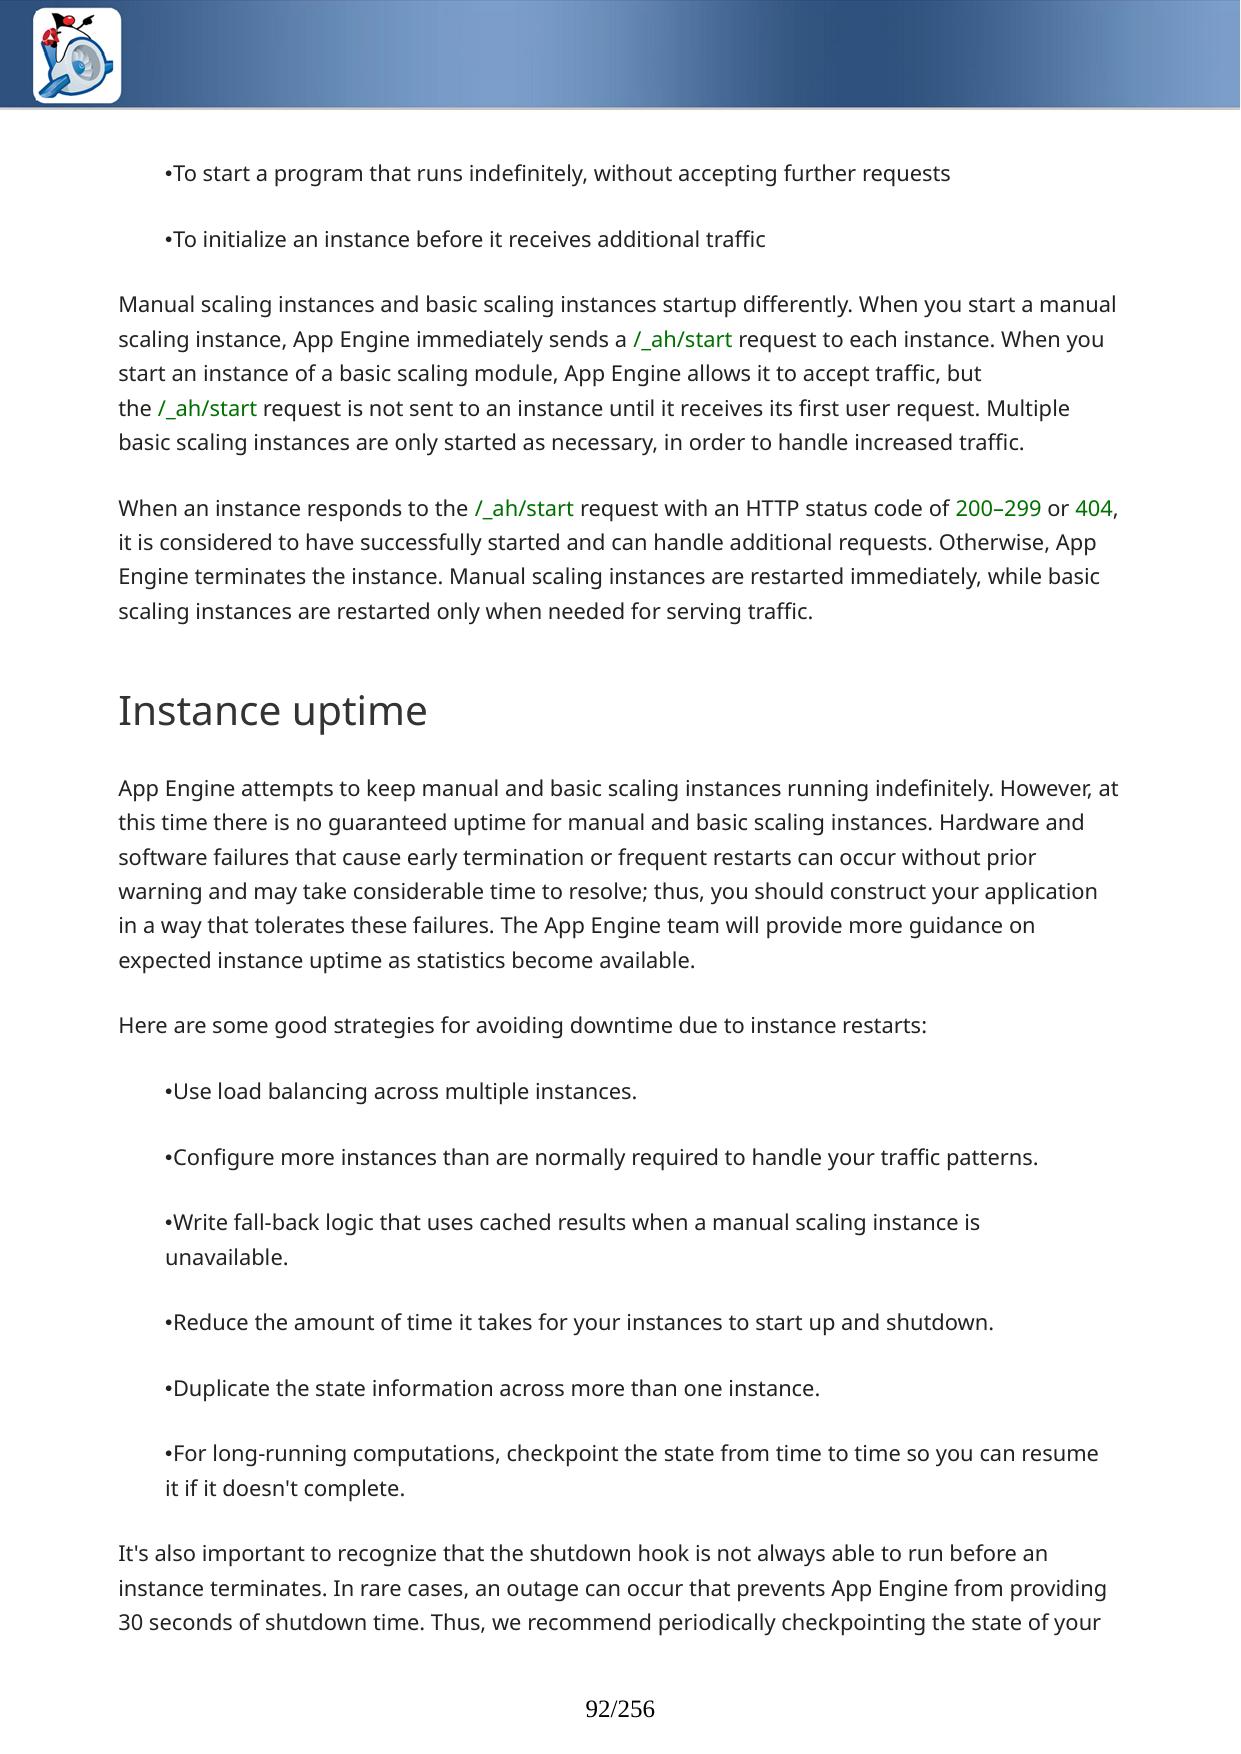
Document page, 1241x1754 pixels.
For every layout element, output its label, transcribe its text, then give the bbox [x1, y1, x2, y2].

list Duplicate the state information across more than one instance. [118, 1368, 1106, 1403]
list To initialize an instance before it receives additional traffic [118, 219, 1106, 253]
list To start a program that runs indefinitely, without accepting further requests [118, 153, 1106, 188]
text It's also important to recognize that the shutdown hook is not always able to run before an instance terminates. In rare cases, an outage can occur that prevents App Engine from providing 30 seconds of shutdown time. Thus, we recommend periodically checkpointing the state of your [118, 1534, 1122, 1637]
list For long-running computations, checkpoint the state from time to time so you can resume it if it doesn't complete. [118, 1434, 1106, 1503]
list Use load balancing across multiple instances. [118, 1071, 1106, 1106]
picture [0, 0, 1241, 110]
text When an instance responds to the /_ah/start request with an HTTP status code of 200–299 or 404, it is considered to have successfully started and can handle additional requests. Otherwise, App Engine terminates the instance. Manual scaling instances are restarted immediately, while basic scaling instances are restarted only when needed for serving traffic. [118, 488, 1122, 625]
list Configure more instances than are normally required to handle your traffic patterns. [118, 1137, 1106, 1171]
subtitle Instance uptime [118, 682, 1122, 737]
text Manual scaling instances and basic scaling instances startup differently. When you start a manual scaling instance, App Engine immediately sends a /_ah/start request to each instance. When you start an instance of a basic scaling module, App Engine allows it to accept traffic, but the /_ah/start request is not sent to an instance until it receives its first user request. Multiple basic scaling instances are only started as necessary, in order to handle increased traffic. [118, 285, 1122, 457]
list Write fall-back logic that uses cached results when a manual scaling instance is unavailable. [118, 1203, 1106, 1271]
text App Engine attempts to keep manual and basic scaling instances running indefinitely. However, at this time there is no guaranteed uptime for manual and basic scaling instances. Hardware and software failures that cause early termination or frequent restarts can occur without prior warning and may take considerable time to resolve; thus, you should construct your application in a way that tolerates these failures. The App Engine team will provide more guidance on expected instance uptime as statistics become available. [118, 768, 1122, 974]
text Here are some good strategies for avoiding downtime due to instance restarts: [118, 1006, 1122, 1040]
list Reduce the amount of time it takes for your instances to start up and shutdown. [118, 1303, 1106, 1337]
